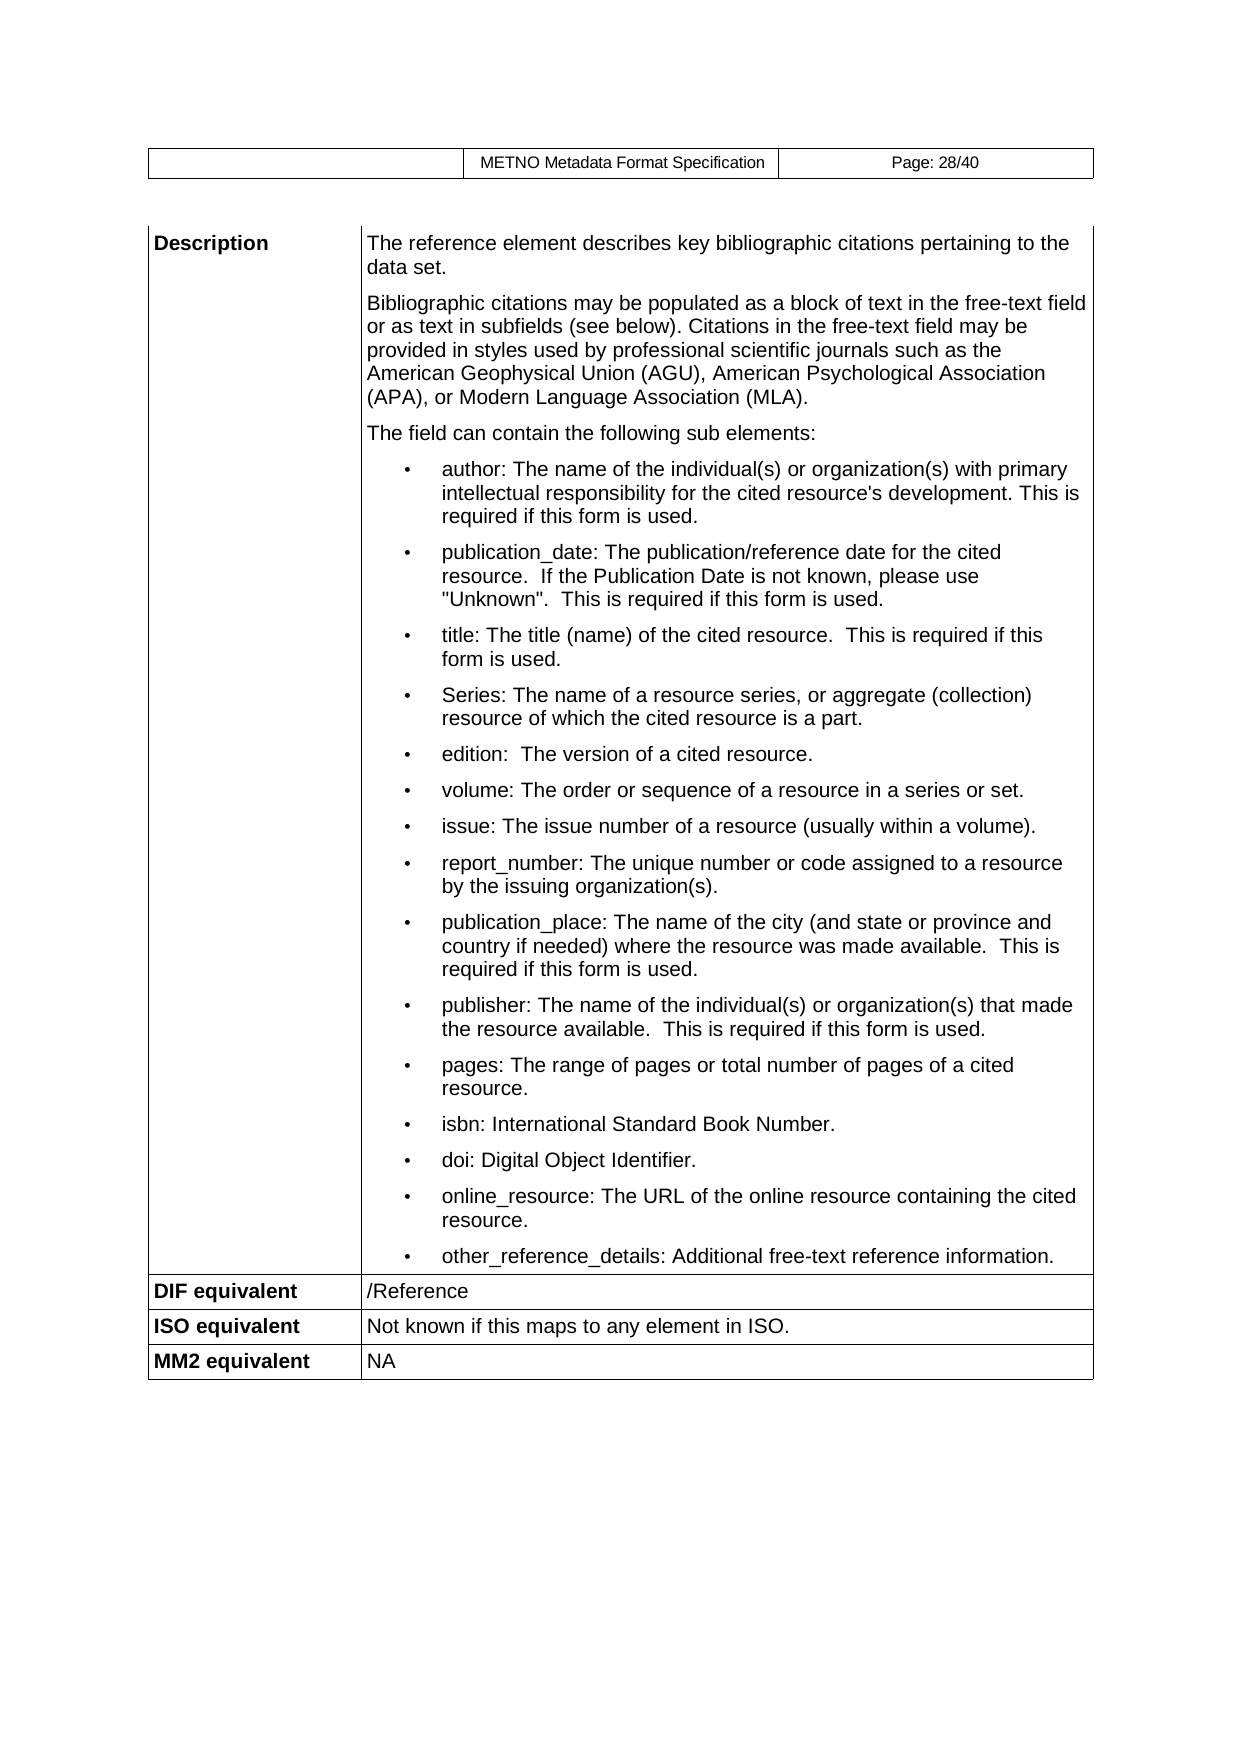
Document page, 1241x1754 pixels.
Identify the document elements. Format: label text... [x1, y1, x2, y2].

table_cell Not known if this maps to any element in ISO. [362, 1310, 1093, 1344]
table_cell MM2 equivalent [149, 1345, 361, 1379]
table_cell Description [149, 226, 361, 1274]
table_cell DIF equivalent [149, 1275, 361, 1309]
table_cell /Reference [362, 1275, 1093, 1309]
table_cell ISO equivalent [149, 1310, 361, 1344]
table_cell The reference element describes key bibliographic citations pertaining to the data set. Bibliographic citations may be populated as a block of text in the free-text field or as text in subfields (see below). Citations in the free-text field may be provided in styles used by professional scientific journals such as the American Geophysical Union (AGU), American Psychological Association (APA), or Modern Language Association (MLA). The field can contain the following sub elements: author: The name of the individual(s) or organization(s) with primary intellectual responsibility for the cited resource's development. This is required if this form is used. publication_date: The publication/reference date for the cited resource. If the Publication Date is not known, please use "Unknown". This is required if this form is used. title: The title (name) of the cited resource. This is required if this form is used. Series: The name of a resource series, or aggregate (collection) resource of which the cited resource is a part. edition: The version of a cited resource. volume: The order or sequence of a resource in a series or set. issue: The issue number of a resource (usually within a volume). report_number: The unique number or code assigned to a resource by the issuing organization(s). publication_place: The name of the city (and state or province and country if needed) where the resource was made available. This is required if this form is used. publisher: The name of the individual(s) or organization(s) that made the resource available. This is required if this form is used. pages: The range of pages or total number of pages of a cited resource. isbn: International Standard Book Number. doi: Digital Object Identifier. online_resource: The URL of the online resource containing the cited resource. other_reference_details: Additional free-text reference information. [362, 226, 1093, 1274]
table_cell NA [362, 1345, 1093, 1379]
